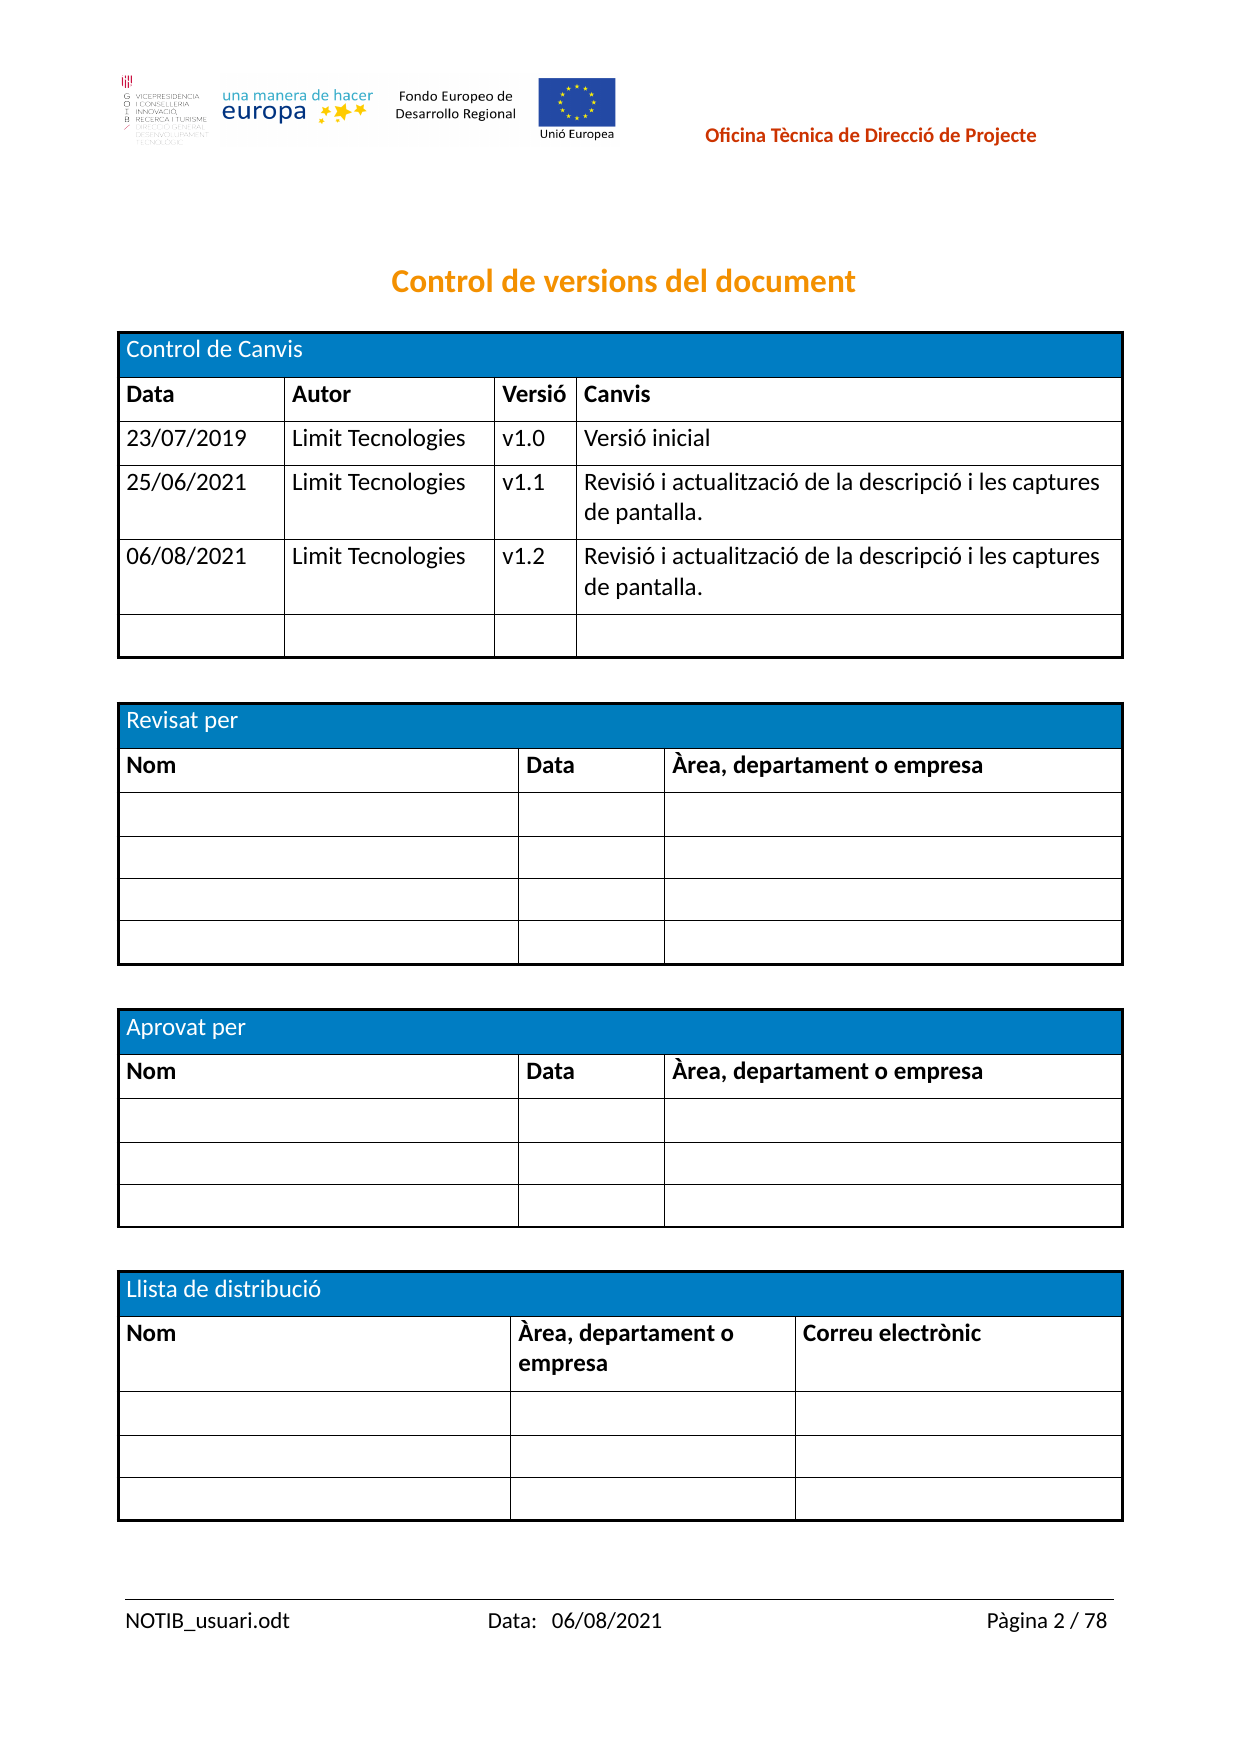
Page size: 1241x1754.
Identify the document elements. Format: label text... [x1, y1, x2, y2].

table_cell [519, 1185, 664, 1226]
table_cell [577, 615, 1121, 656]
table_cell [519, 1099, 664, 1142]
table_cell Limit Tecnologies [285, 540, 494, 614]
table_cell [120, 1478, 510, 1519]
table_cell [511, 1436, 795, 1477]
table_cell Data [519, 749, 664, 792]
table_cell [120, 793, 518, 836]
table_cell [519, 879, 664, 920]
table_cell [120, 1436, 510, 1477]
picture [118, 73, 213, 147]
table_cell [519, 837, 664, 878]
table_cell Revisió i actualització de la descripció i les captures de pantalla. [577, 540, 1121, 614]
table_cell [495, 615, 576, 656]
table_cell [519, 793, 664, 836]
table_cell [120, 921, 518, 962]
subtitle Control de versions del document [118, 260, 1122, 301]
table_cell [285, 615, 494, 656]
table_header Revisat per [120, 705, 1121, 748]
table_cell [796, 1436, 1121, 1477]
table_cell Àrea, departament o empresa [511, 1317, 795, 1391]
table_cell Limit Tecnologies [285, 466, 494, 539]
table_cell Versió inicial [577, 422, 1121, 465]
table_cell Nom [120, 749, 518, 792]
table_cell 23/07/2019 [120, 422, 284, 465]
table_cell [665, 1185, 1121, 1226]
table_cell [120, 1143, 518, 1184]
table_cell [511, 1478, 795, 1519]
table_cell Data [519, 1055, 664, 1098]
table_cell Revisió i actualització de la descripció i les captures de pantalla. [577, 466, 1121, 539]
table_cell [120, 879, 518, 920]
table_cell [511, 1392, 795, 1434]
table_cell [519, 921, 664, 962]
table_cell Nom [120, 1055, 518, 1098]
table_cell [120, 1392, 510, 1434]
table_cell [665, 837, 1121, 878]
table_cell Data [120, 378, 284, 421]
table_cell Nom [120, 1317, 510, 1391]
table_cell Àrea, departament o empresa [665, 1055, 1121, 1098]
table_cell [665, 879, 1121, 920]
table_header Aprovat per [120, 1011, 1121, 1054]
table_cell [665, 1143, 1121, 1184]
table_cell [519, 1143, 664, 1184]
table_cell Autor [285, 378, 494, 421]
picture [219, 73, 621, 147]
table_cell [120, 1099, 518, 1142]
table_cell [796, 1392, 1121, 1434]
table_cell [665, 793, 1121, 836]
table_cell [120, 1185, 518, 1226]
table_cell [665, 1099, 1121, 1142]
table_cell [796, 1478, 1121, 1519]
table_cell Limit Tecnologies [285, 422, 494, 465]
table_cell v1.1 [495, 466, 576, 539]
table_cell 06/08/2021 [120, 540, 284, 614]
table_cell [120, 837, 518, 878]
table_cell Canvis [577, 378, 1121, 421]
table_cell 25/06/2021 [120, 466, 284, 539]
table_cell v1.0 [495, 422, 576, 465]
table_cell Versió [495, 378, 576, 421]
table_cell Correu electrònic [796, 1317, 1121, 1391]
table_cell [120, 615, 284, 656]
table_header Control de Canvis [120, 334, 1121, 377]
table_cell [665, 921, 1121, 962]
table_cell v1.2 [495, 540, 576, 614]
table_cell Àrea, departament o empresa [665, 749, 1121, 792]
table_header Llista de distribució [120, 1273, 1121, 1316]
